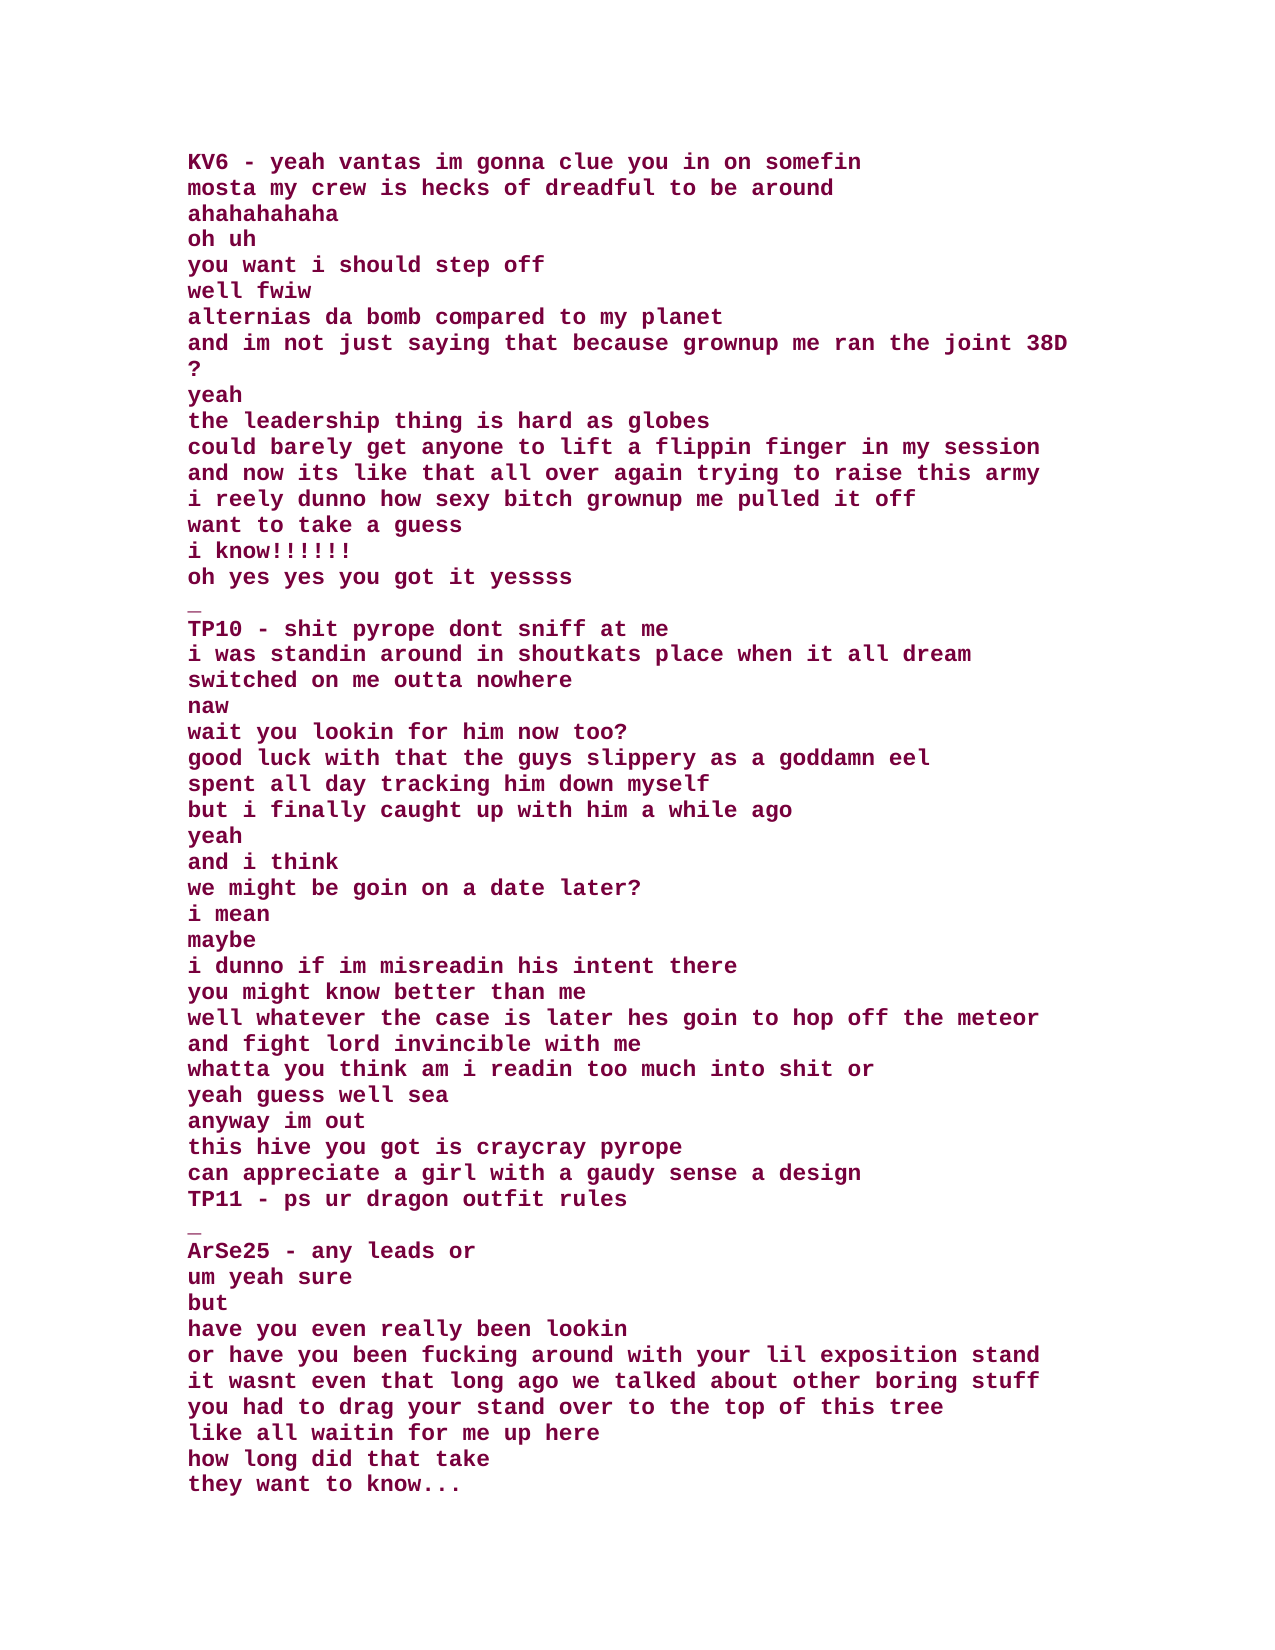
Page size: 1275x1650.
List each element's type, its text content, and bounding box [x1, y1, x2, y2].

text we might be goin on a date later? [187, 876, 1087, 902]
text it wasnt even that long ago we talked about other boring stuff [187, 1369, 1087, 1395]
text this hive you got is craycray pyrope [187, 1136, 1087, 1162]
text yeah [187, 824, 1087, 850]
text i dunno if im misreadin his intent there [187, 954, 1087, 980]
text want to take a guess [187, 513, 1087, 539]
text how long did that take [187, 1447, 1087, 1473]
text whatta you think am i readin too much into shit or [187, 1058, 1087, 1084]
text the leadership thing is hard as globes [187, 409, 1087, 435]
text have you even really been lookin [187, 1317, 1087, 1343]
text yeah guess well sea [187, 1084, 1087, 1110]
text but [187, 1291, 1087, 1317]
text you want i should step off [187, 254, 1087, 280]
text yeah [187, 383, 1087, 409]
text they want to know... [187, 1473, 1087, 1499]
text but i finally caught up with him a while ago [187, 798, 1087, 824]
text anyway im out [187, 1110, 1087, 1136]
text well fwiw [187, 280, 1087, 306]
text i was standin around in shoutkats place when it all dream switched on me outta nowhere [187, 643, 1087, 695]
text KV6 - yeah vantas im gonna clue you in on somefin [187, 150, 1087, 176]
text naw [187, 695, 1087, 721]
text can appreciate a girl with a gaudy sense a design [187, 1162, 1087, 1187]
text i know!!!!!! [187, 539, 1087, 565]
text ArSe25 - any leads or [187, 1239, 1087, 1265]
text or have you been fucking around with your lil exposition stand [187, 1343, 1087, 1369]
text _ [187, 1213, 1087, 1239]
text and im not just saying that because grownup me ran the joint 38D [187, 332, 1087, 357]
text ahahahahaha [187, 202, 1087, 228]
text oh uh [187, 228, 1087, 254]
text good luck with that the guys slippery as a goddamn eel [187, 747, 1087, 772]
text and i think [187, 850, 1087, 876]
text oh yes yes you got it yessss [187, 565, 1087, 591]
text TP10 - shit pyrope dont sniff at me [187, 617, 1087, 643]
text could barely get anyone to lift a flippin finger in my session [187, 435, 1087, 461]
text well whatever the case is later hes goin to hop off the meteor and fight lord invincible with me [187, 1006, 1087, 1058]
text um yeah sure [187, 1265, 1087, 1291]
text maybe [187, 928, 1087, 954]
text TP11 - ps ur dragon outfit rules [187, 1187, 1087, 1213]
text spent all day tracking him down myself [187, 772, 1087, 798]
text you had to drag your stand over to the top of this tree [187, 1395, 1087, 1421]
text alternias da bomb compared to my planet [187, 306, 1087, 332]
text i mean [187, 902, 1087, 928]
text _ [187, 591, 1087, 617]
text ? [187, 357, 1087, 383]
text and now its like that all over again trying to raise this army [187, 461, 1087, 487]
text wait you lookin for him now too? [187, 721, 1087, 747]
text mosta my crew is hecks of dreadful to be around [187, 176, 1087, 202]
text i reely dunno how sexy bitch grownup me pulled it off [187, 487, 1087, 513]
text like all waitin for me up here [187, 1421, 1087, 1447]
text you might know better than me [187, 980, 1087, 1006]
